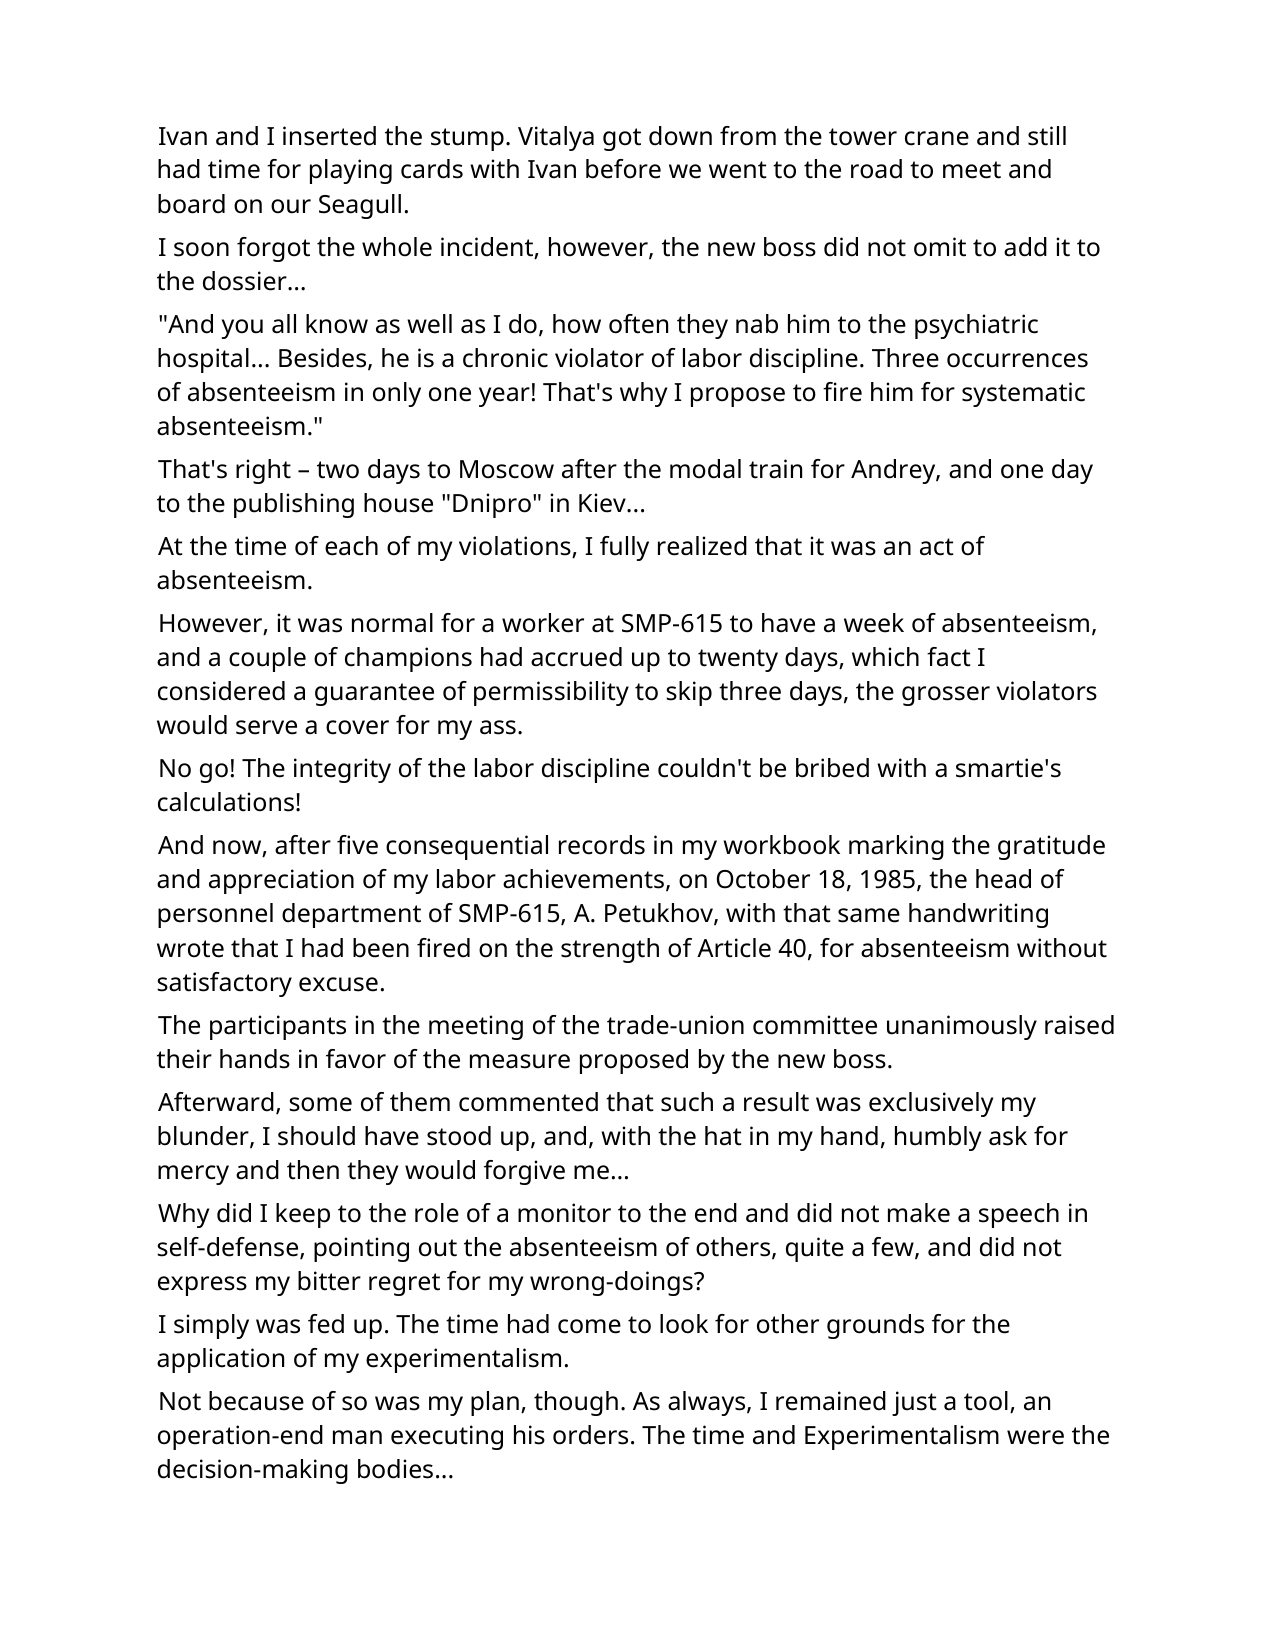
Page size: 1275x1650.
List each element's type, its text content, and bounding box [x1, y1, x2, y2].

text The participants in the meeting of the trade-union committee unanimously raised their hands in favor of the measure proposed by the new boss. [156, 1007, 1118, 1075]
text And now, after five consequential records in my workbook marking the gratitude and appreciation of my labor achievements, on October 18, 1985, the head of personnel department of SMP-615, A. Petukhov, with that same handwriting wrote that I had been fired on the strength of Article 40, for absenteeism without satisfactory excuse. [156, 828, 1118, 998]
text No go! The integrity of the labor discipline couldn't be bribed with a smartie's calculations! [156, 751, 1118, 819]
text Not because of so was my plan, though. As always, I remained just a tool, an operation-end man executing his orders. The time and Experimentalism were the decision-making bodies... [156, 1384, 1118, 1486]
text "And you all know as well as I do, how often they nab him to the psychiatric hospital... Besides, he is a chronic violator of labor discipline. Three occurrences of absenteeism in only one year! That's why I propose to fire him for systematic absenteeism." [156, 306, 1118, 443]
text At the time of each of my violations, I fully realized that it was an act of absenteeism. [156, 529, 1118, 597]
text Ivan and I inserted the stump. Vitalya got down from the tower crane and still had time for playing cards with Ivan before we went to the road to meet and board on our Seagull. [156, 118, 1118, 220]
text Why did I keep to the role of a monitor to the end and did not make a speech in self-defense, pointing out the absenteeism of others, quite a few, and did not express my bitter regret for my wrong-doings? [156, 1196, 1118, 1298]
text That's right – two days to Moscow after the modal train for Andrey, and one day to the publishing house "Dnipro" in Kiev... [156, 452, 1118, 520]
text I simply was fed up. The time had come to look for other grounds for the application of my experimentalism. [156, 1307, 1118, 1375]
text However, it was normal for a worker at SMP-615 to have a week of absenteeism, and a couple of champions had accrued up to twenty days, which fact I considered a guarantee of permissibility to skip three days, the grosser violators would serve a cover for my ass. [156, 606, 1118, 742]
text Afterward, some of them commented that such a result was exclusively my blunder, I should have stood up, and, with the hat in my hand, humbly ask for mercy and then they would forgive me… [156, 1084, 1118, 1187]
text I soon forgot the whole incident, however, the new boss did not omit to add it to the dossier… [156, 229, 1118, 297]
